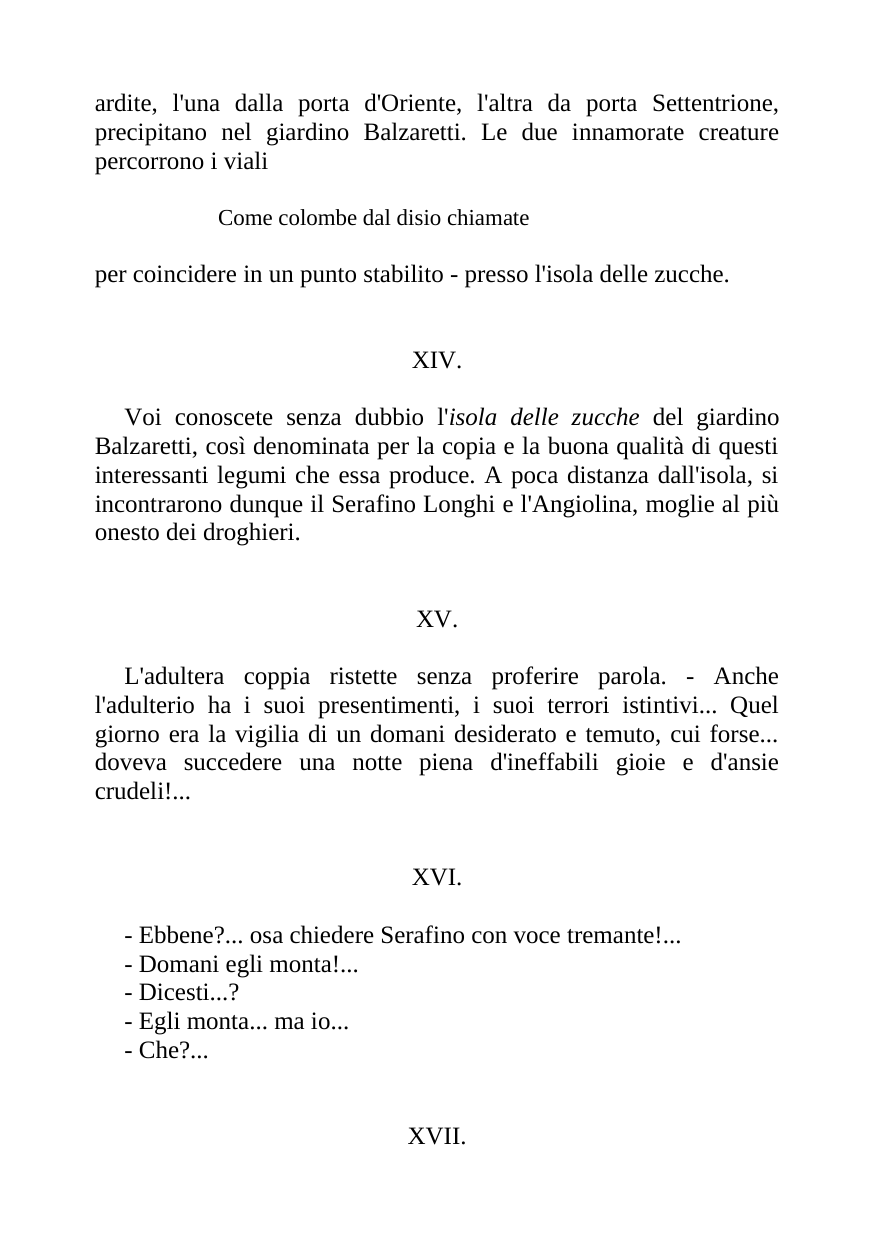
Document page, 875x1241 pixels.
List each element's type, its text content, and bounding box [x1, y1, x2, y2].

text ardite, l'una dalla porta d'Oriente, l'altra da porta Settentrione, precipitano nel giardino Balzaretti. Le due innamorate creature percorrono i viali [94, 88, 779, 175]
text Come colombe dal disio chiamate [188, 203, 779, 230]
text - Ebbene?... osa chiedere Serafino con voce tremante!... [94, 920, 779, 949]
text - Dicesti...? [94, 977, 779, 1006]
text L'adultera coppia ristette senza proferire parola. - Anche l'adulterio ha i suoi presentimenti, i suoi terrori istintivi... Quel giorno era la vigilia di un domani desiderato e temuto, cui forse... doveva succedere una notte piena d'ineffabili gioie e d'ansie crudeli!... [94, 661, 779, 805]
text per coincidere in un punto stabilito - presso l'isola delle zucche. [94, 259, 779, 287]
text Voi conoscete senza dubbio l'isola delle zucche del giardino Balzaretti, così denominata per la copia e la buona qualità di questi interessanti legumi che essa produce. A poca distanza dall'isola, si incontrarono dunque il Serafino Longhi e l'Angiolina, moglie al più onesto dei droghieri. [94, 402, 779, 546]
text XVII. [94, 1121, 779, 1150]
text XVI. [94, 862, 779, 891]
text - Egli monta... ma io... [94, 1006, 779, 1035]
text XV. [94, 604, 779, 632]
text - Che?... [94, 1035, 779, 1064]
text - Domani egli monta!... [94, 949, 779, 977]
text XIV. [94, 345, 779, 374]
